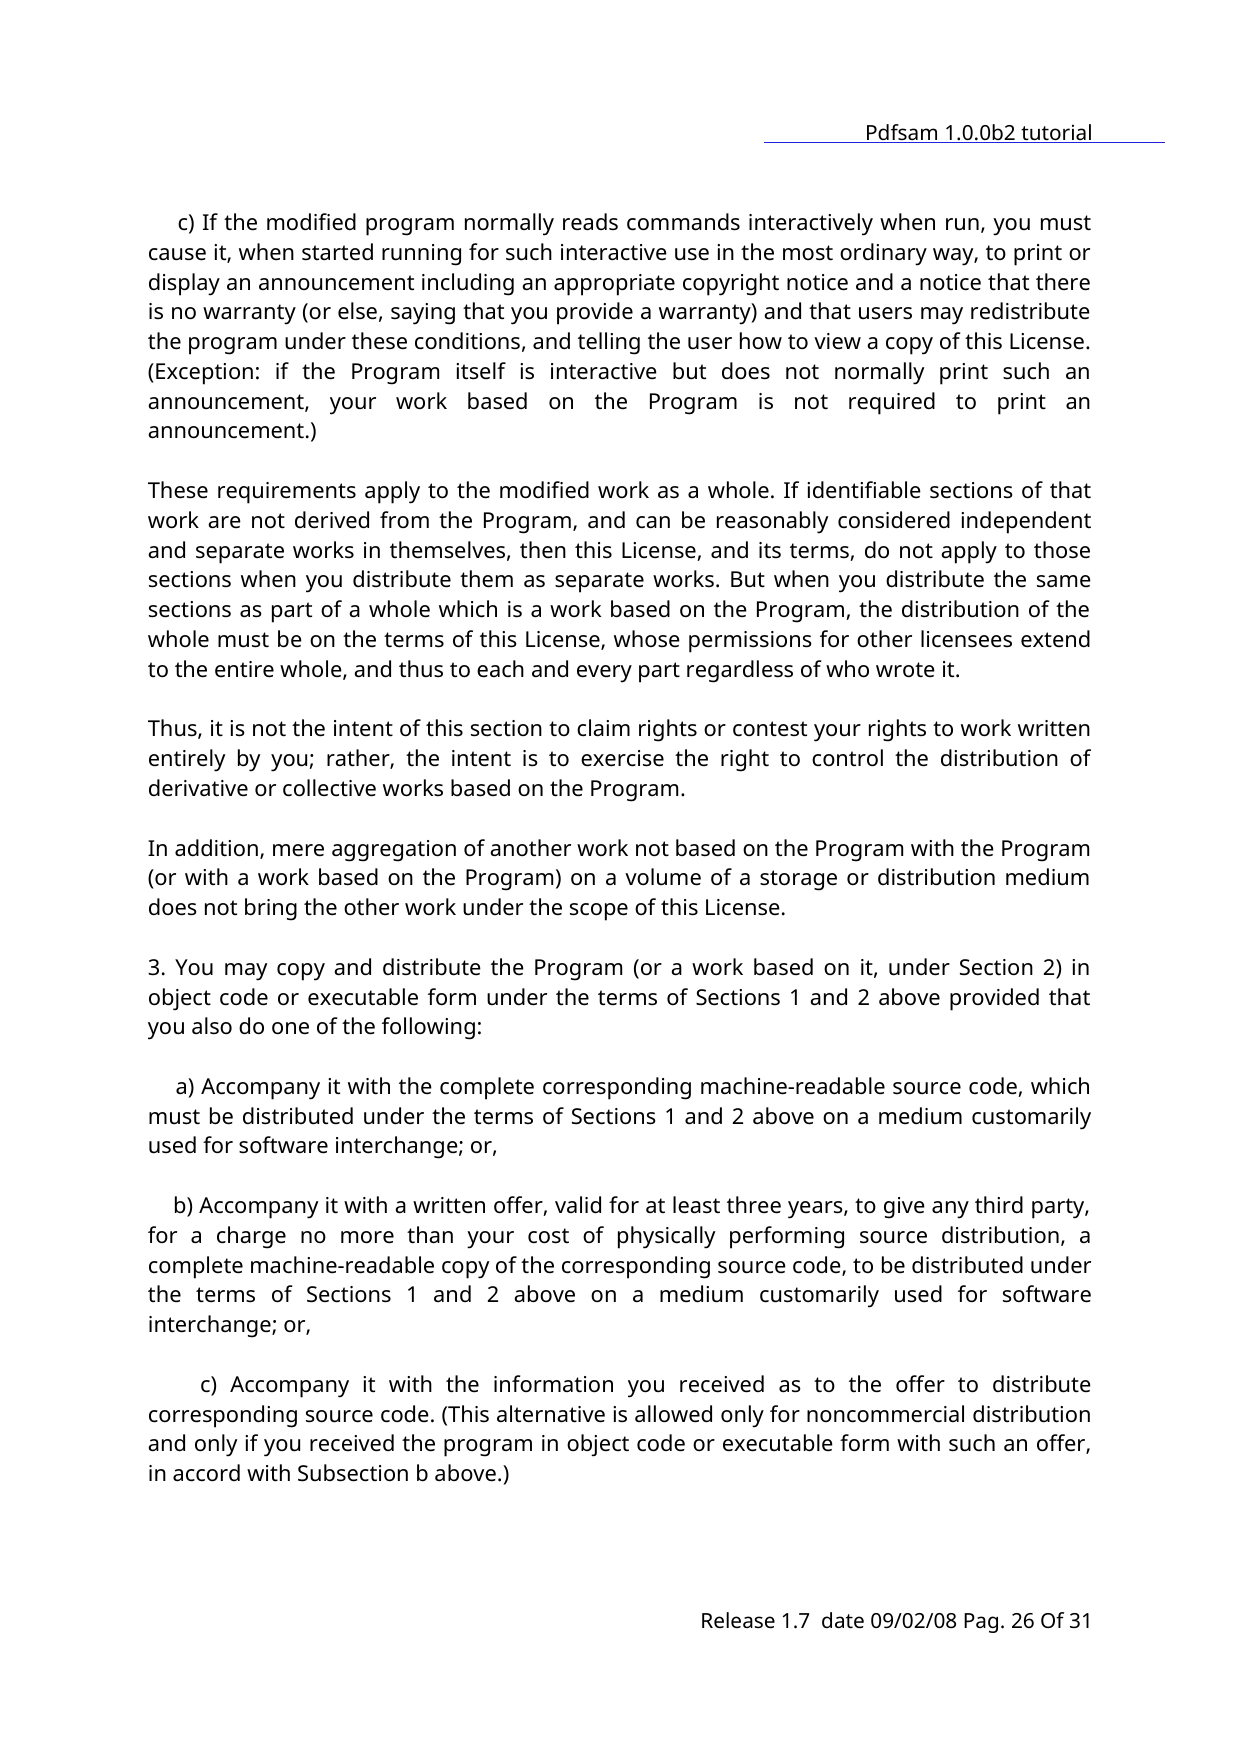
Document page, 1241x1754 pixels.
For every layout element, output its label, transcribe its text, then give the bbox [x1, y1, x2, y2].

text These requirements apply to the modified work as a whole. If identifiable sections of that work are not derived from the Program, and can be reasonably considered independent and separate works in themselves, then this License, and its terms, do not apply to those sections when you distribute them as separate works. But when you distribute the same sections as part of a whole which is a work based on the Program, the distribution of the whole must be on the terms of this License, whose permissions for other licensees extend to the entire whole, and thus to each and every part regardless of who wrote it. [148, 475, 1093, 683]
text In addition, mere aggregation of another work not based on the Program with the Program (or with a work based on the Program) on a volume of a storage or distribution medium does not bring the other work under the scope of this License. [148, 832, 1093, 922]
text c) If the modified program normally reads commands interactively when run, you must cause it, when started running for such interactive use in the most ordinary way, to print or display an announcement including an appropriate copyright notice and a notice that there is no warranty (or else, saying that you provide a warranty) and that users may redistribute the program under these conditions, and telling the user how to view a copy of this License. (Exception: if the Program itself is interactive but does not normally print such an announcement, your work based on the Program is not required to print an announcement.) [148, 207, 1093, 445]
text Thus, it is not the intent of this section to claim rights or contest your rights to work written entirely by you; rather, the intent is to exercise the right to control the distribution of derivative or collective works based on the Program. [148, 713, 1093, 803]
text 3. You may copy and distribute the Program (or a work based on it, under Section 2) in object code or executable form under the terms of Sections 1 and 2 above provided that you also do one of the following: [148, 952, 1093, 1041]
text c) Accompany it with the information you received as to the offer to distribute corresponding source code. (This alternative is allowed only for noncommercial distribution and only if you received the program in object code or executable form with such an offer, in accord with Subsection b above.) [148, 1369, 1093, 1488]
text b) Accompany it with a written offer, valid for at least three years, to give any third party, for a charge no more than your cost of physically performing source distribution, a complete machine-readable copy of the corresponding source code, to be distributed under the terms of Sections 1 and 2 above on a medium customarily used for software interchange; or, [148, 1190, 1093, 1339]
text a) Accompany it with the complete corresponding machine-readable source code, which must be distributed under the terms of Sections 1 and 2 above on a medium customarily used for software interchange; or, [148, 1071, 1093, 1160]
